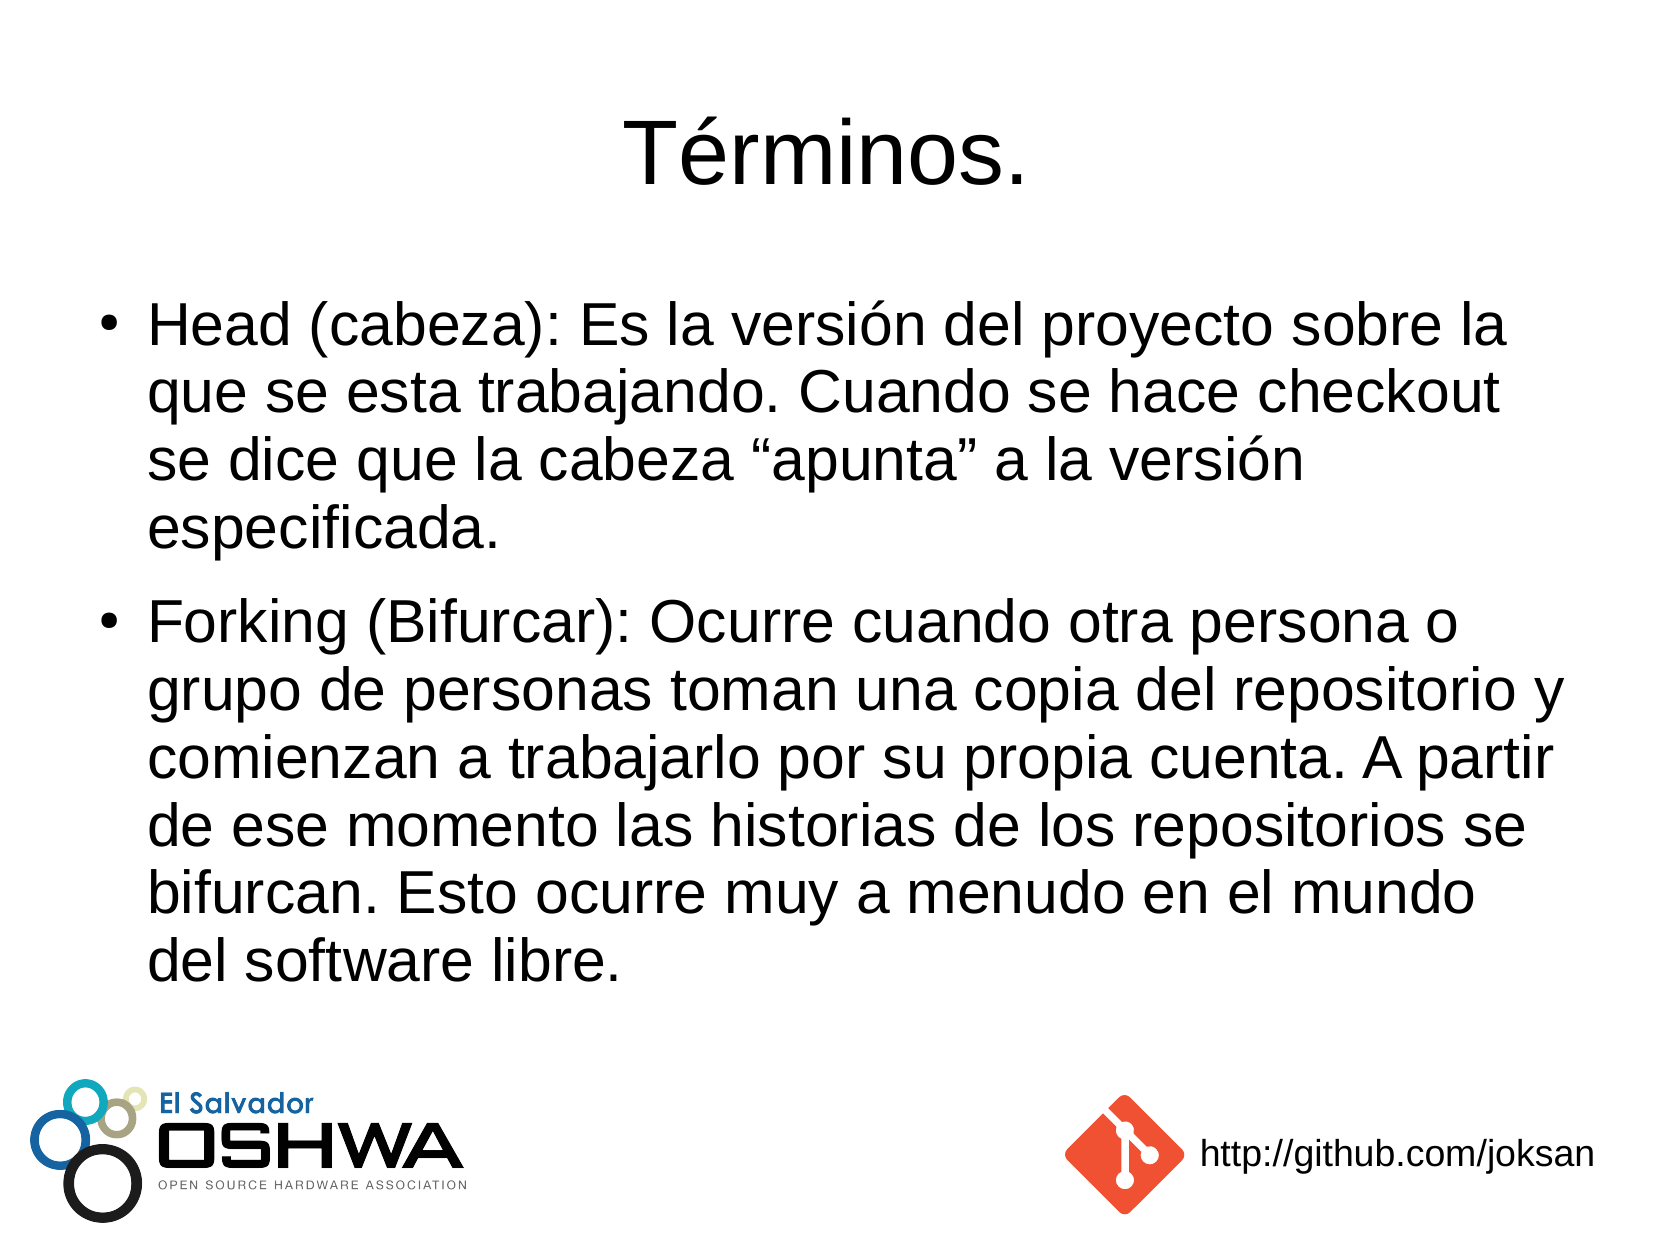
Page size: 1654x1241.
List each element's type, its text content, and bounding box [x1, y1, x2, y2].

list Head (cabeza): Es la versión del proyecto sobre la que se esta trabajando. Cuando se hace checkout se dice que la cabeza “apunta” a la versión especificada. Forking (Bifurcar): Ocurre cuando otra persona o grupo de personas toman una copia del repositorio y comienzan a trabajarlo por su propia cuenta. A partir de ese momento las historias de los repositorios se bifurcan. Esto ocurre muy a menudo en el mundo del software libre. [82, 290, 1571, 1010]
picture [1065, 1095, 1185, 1215]
picture [30, 1079, 466, 1224]
text_box http://github.com/joksan [1185, 1125, 1611, 1182]
title Términos. [82, 49, 1571, 257]
